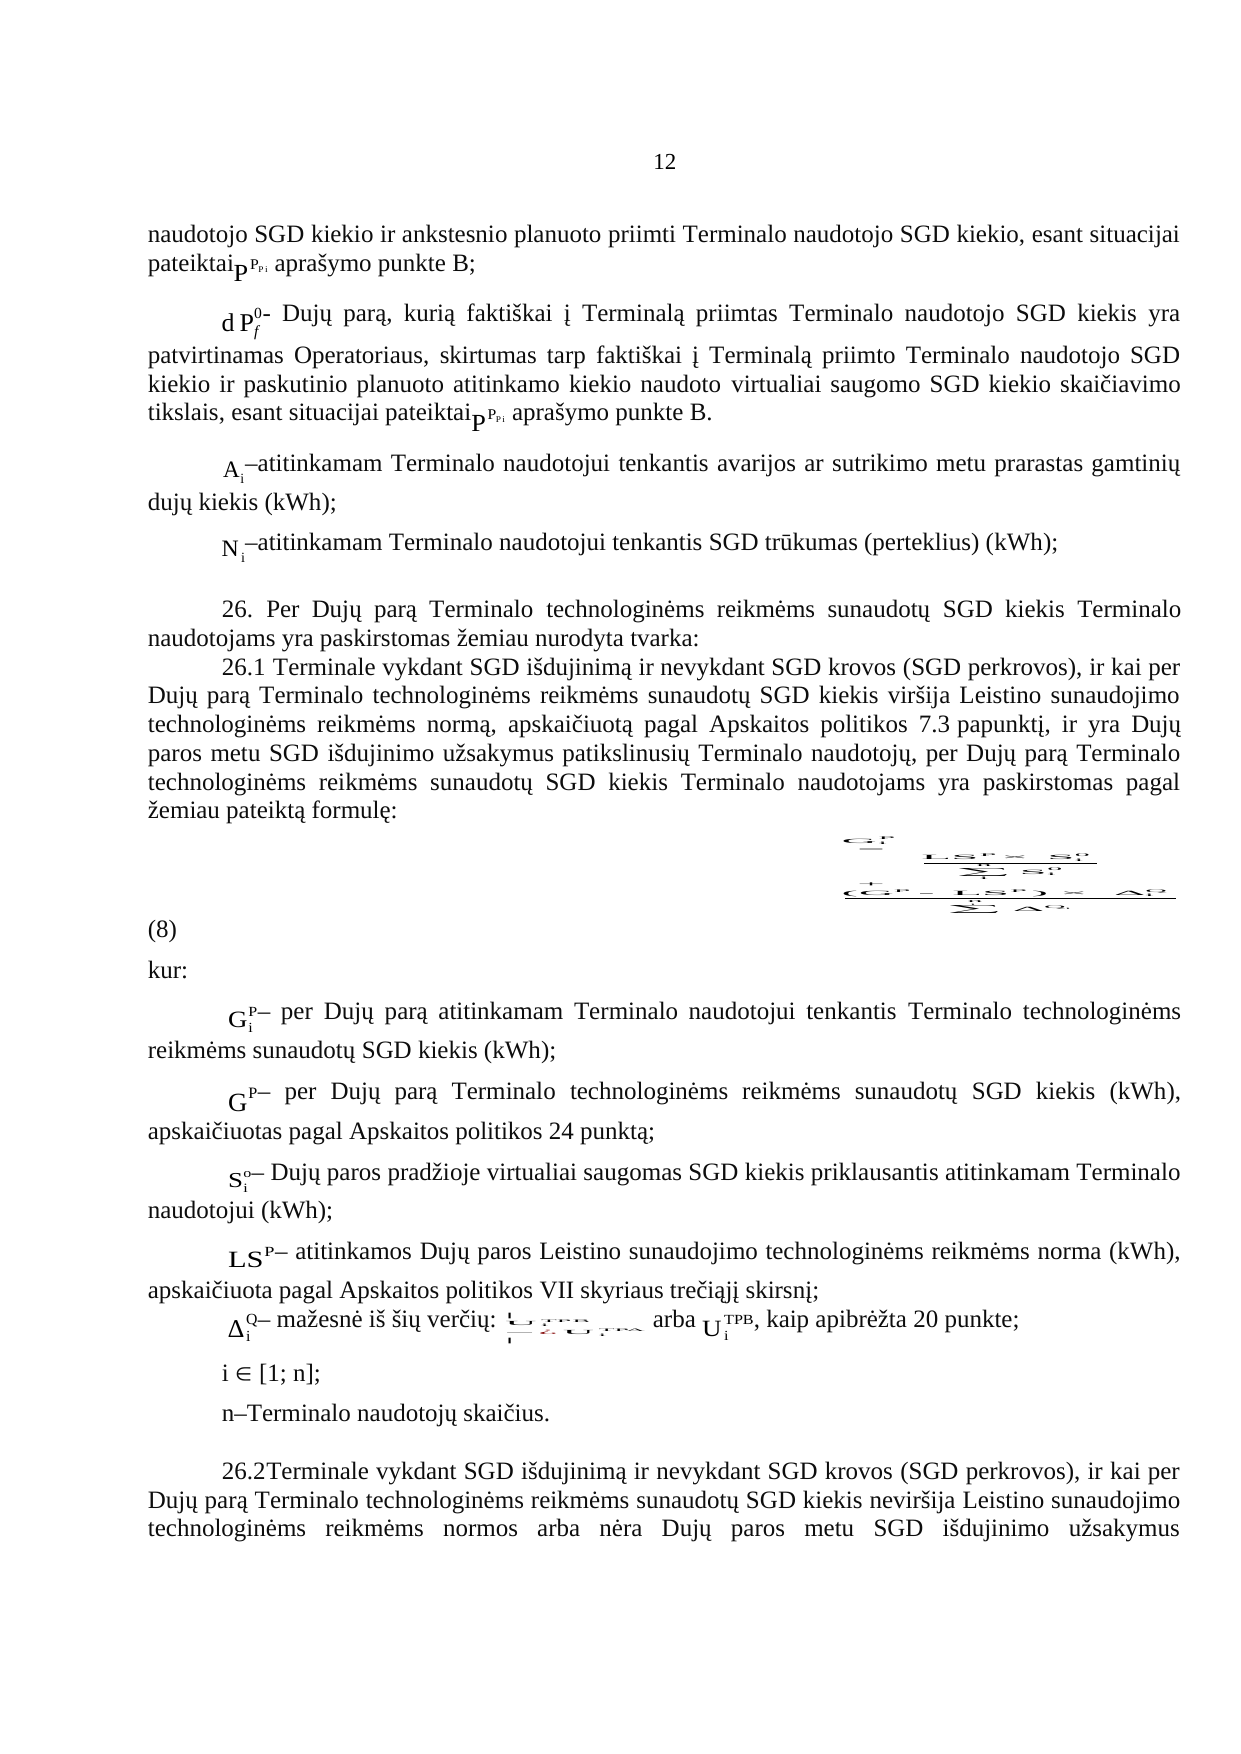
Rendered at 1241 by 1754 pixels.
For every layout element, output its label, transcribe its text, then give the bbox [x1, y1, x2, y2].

text i  [1; n]; [148, 1358, 1181, 1386]
text – atitinkamos Dujų paros Leistino sunaudojimo technologinėms reikmėms norma (kWh), apskaičiuota pagal Apskaitos politikos VII skyriaus trečiąjį skirsnį; [148, 1236, 1181, 1304]
text – mažesnė iš šių verčių: arba , kaip apibrėžta 20 punkte; [148, 1304, 1181, 1346]
text naudotojo SGD kiekio ir ankstesnio planuoto priimti Terminalo naudotojo SGD kiekio, esant situacijai pateiktai aprašymo punkte B; [148, 219, 1181, 287]
text 26.1 Terminale vykdant SGD išdujinimą ir nevykdant SGD krovos (SGD perkrovos), ir kai per Dujų parą Terminalo technologinėms reikmėms sunaudotų SGD kiekis viršija Leistino sunaudojimo technologinėms reikmėms normą, apskaičiuotą pagal Apskaitos politikos 7.3 papunktį, ir yra Dujų paros metu SGD išdujinimo užsakymus patikslinusių Terminalo naudotojų, per Dujų parą Terminalo technologinėms reikmėms sunaudotų SGD kiekis Terminalo naudotojams yra paskirstomas pagal žemiau pateiktą formulę: [148, 652, 1181, 824]
text kur: [148, 955, 1181, 984]
text –atitinkamam Terminalo naudotojui tenkantis avarijos ar sutrikimo metu prarastas gamtinių dujų kiekis (kWh); [148, 448, 1181, 515]
text (8) [148, 836, 1181, 943]
text 26. Per Dujų parą Terminalo technologinėms reikmėms sunaudotų SGD kiekis Terminalo naudotojams yra paskirstomas žemiau nurodyta tvarka: [148, 594, 1181, 652]
text n–Terminalo naudotojų skaičius. [148, 1398, 1181, 1427]
text – per Dujų parą Terminalo technologinėms reikmėms sunaudotų SGD kiekis (kWh), apskaičiuotas pagal Apskaitos politikos 24 punktą; [148, 1076, 1181, 1145]
text - Dujų parą, kurią faktiškai į Terminalą priimtas Terminalo naudotojo SGD kiekis yra patvirtinamas Operatoriaus, skirtumas tarp faktiškai į Terminalą priimto Terminalo naudotojo SGD kiekio ir paskutinio planuoto atitinkamo kiekio naudoto virtualiai saugomo SGD kiekio skaičiavimo tikslais, esant situacijai pateiktai aprašymo punkte B. [148, 298, 1181, 436]
text –atitinkamam Terminalo naudotojui tenkantis SGD trūkumas (perteklius) (kWh); [148, 527, 1181, 566]
text 26.2 Terminale vykdant SGD išdujinimą ir nevykdant SGD krovos (SGD perkrovos), ir kai per Dujų parą Terminalo technologinėms reikmėms sunaudotų SGD kiekis neviršija Leistino sunaudojimo technologinėms reikmėms normos arba nėra Dujų paros metu SGD išdujinimo užsakymus [148, 1456, 1181, 1542]
text – Dujų paros pradžioje virtualiai saugomas SGD kiekis priklausantis atitinkamam Terminalo naudotojui (kWh); [148, 1157, 1181, 1224]
text – per Dujų parą atitinkamam Terminalo naudotojui tenkantis Terminalo technologinėms reikmėms sunaudotų SGD kiekis (kWh); [148, 996, 1181, 1064]
